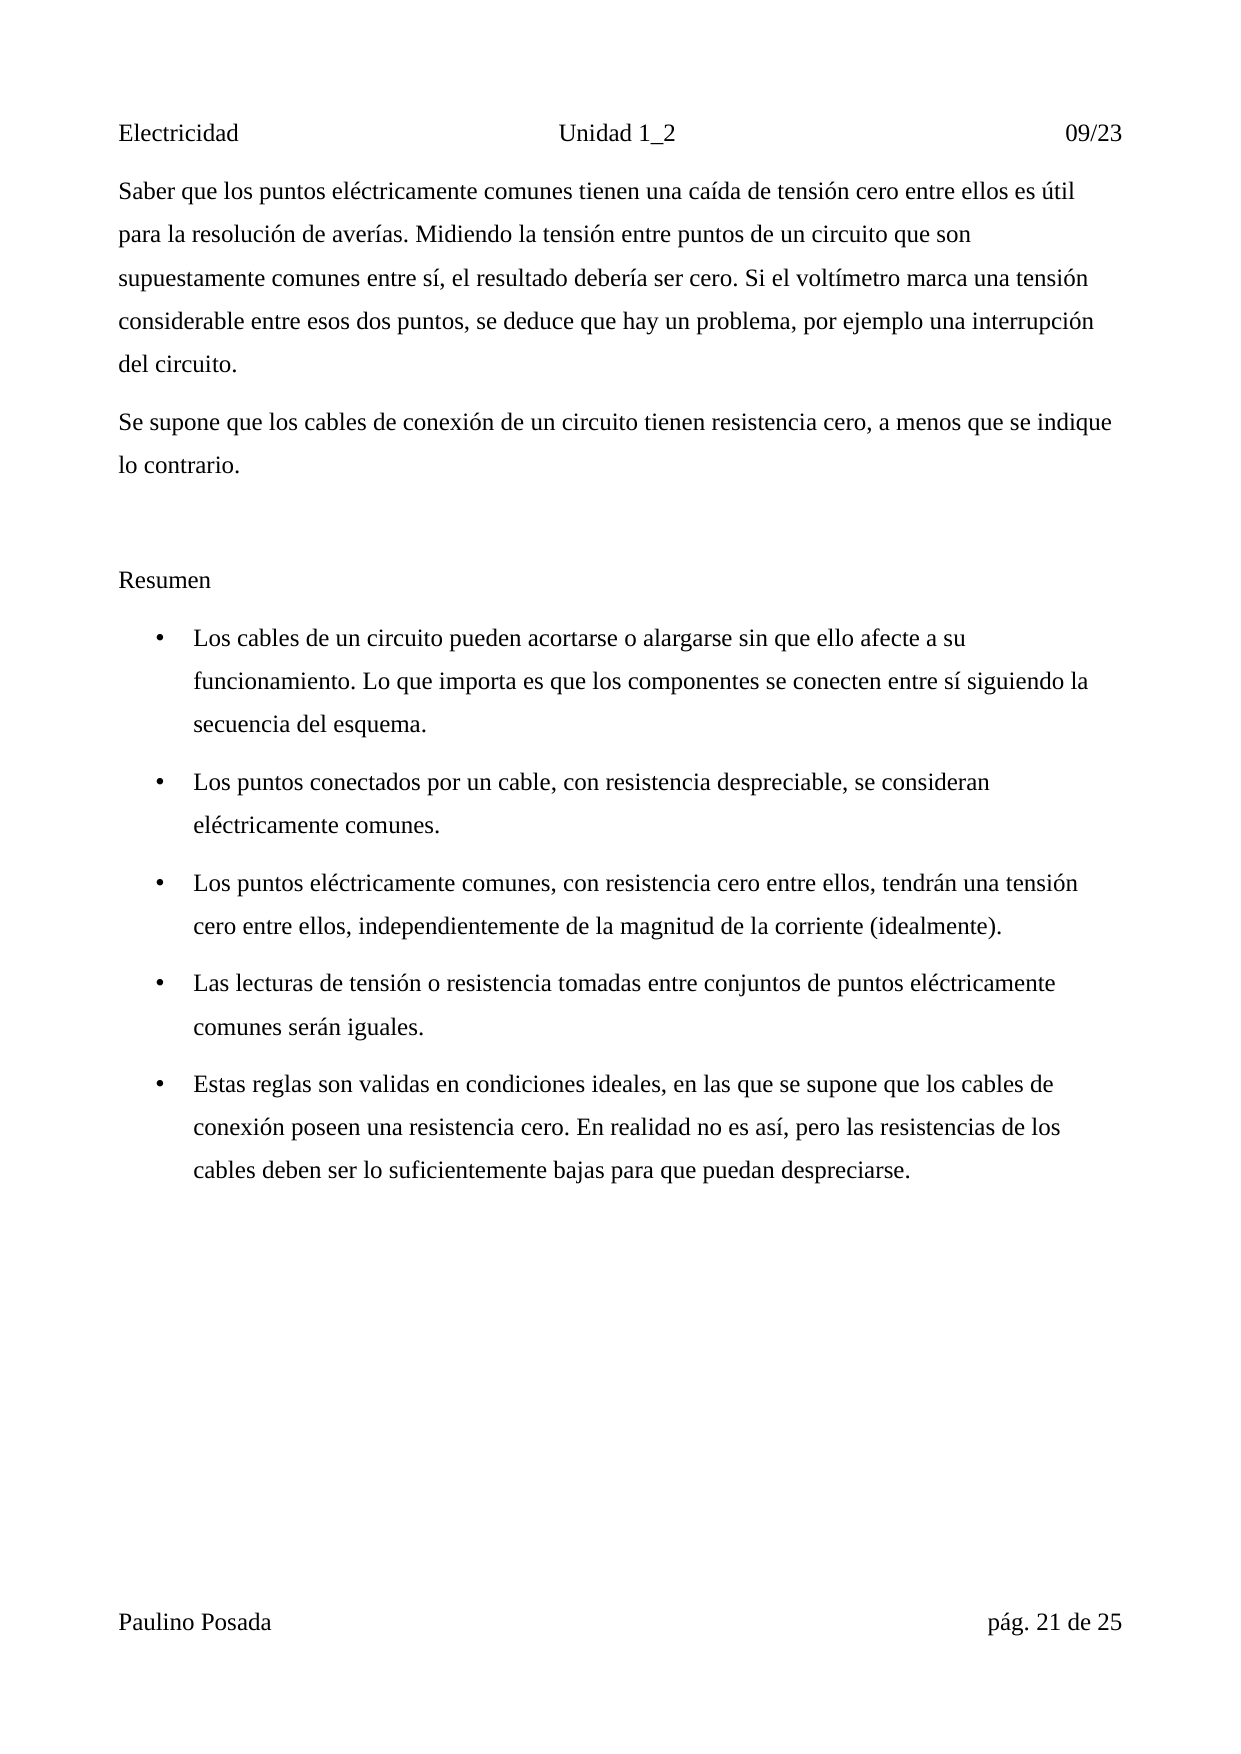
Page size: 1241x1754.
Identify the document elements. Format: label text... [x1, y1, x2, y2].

list Los puntos eléctricamente comunes, con resistencia cero entre ellos, tendrán una tensión cero entre ellos, independientemente de la magnitud de la corriente (idealmente). [156, 868, 1122, 939]
list Estas reglas son validas en condiciones ideales, en las que se supone que los cables de conexión poseen una resistencia cero. En realidad no es así, pero las resistencias de los cables deben ser lo suficientemente bajas para que puedan despreciarse. [156, 1069, 1122, 1184]
text Resumen [118, 565, 1122, 594]
list Los cables de un circuito pueden acortarse o alargarse sin que ello afecte a su funcionamiento. Lo que importa es que los componentes se conecten entre sí siguiendo la secuencia del esquema. [156, 623, 1122, 738]
text Saber que los puntos eléctricamente comunes tienen una caída de tensión cero entre ellos es útil para la resolución de averías. Midiendo la tensión entre puntos de un circuito que son supuestamente comunes entre sí, el resultado debería ser cero. Si el voltímetro marca una tensión considerable entre esos dos puntos, se deduce que hay un problema, por ejemplo una interrupción del circuito. [118, 176, 1122, 378]
list Los puntos conectados por un cable, con resistencia despreciable, se consideran eléctricamente comunes. [156, 767, 1122, 839]
list Las lecturas de tensión o resistencia tomadas entre conjuntos de puntos eléctricamente comunes serán iguales. [156, 968, 1122, 1040]
text Se supone que los cables de conexión de un circuito tienen resistencia cero, a menos que se indique lo contrario. [118, 407, 1122, 478]
